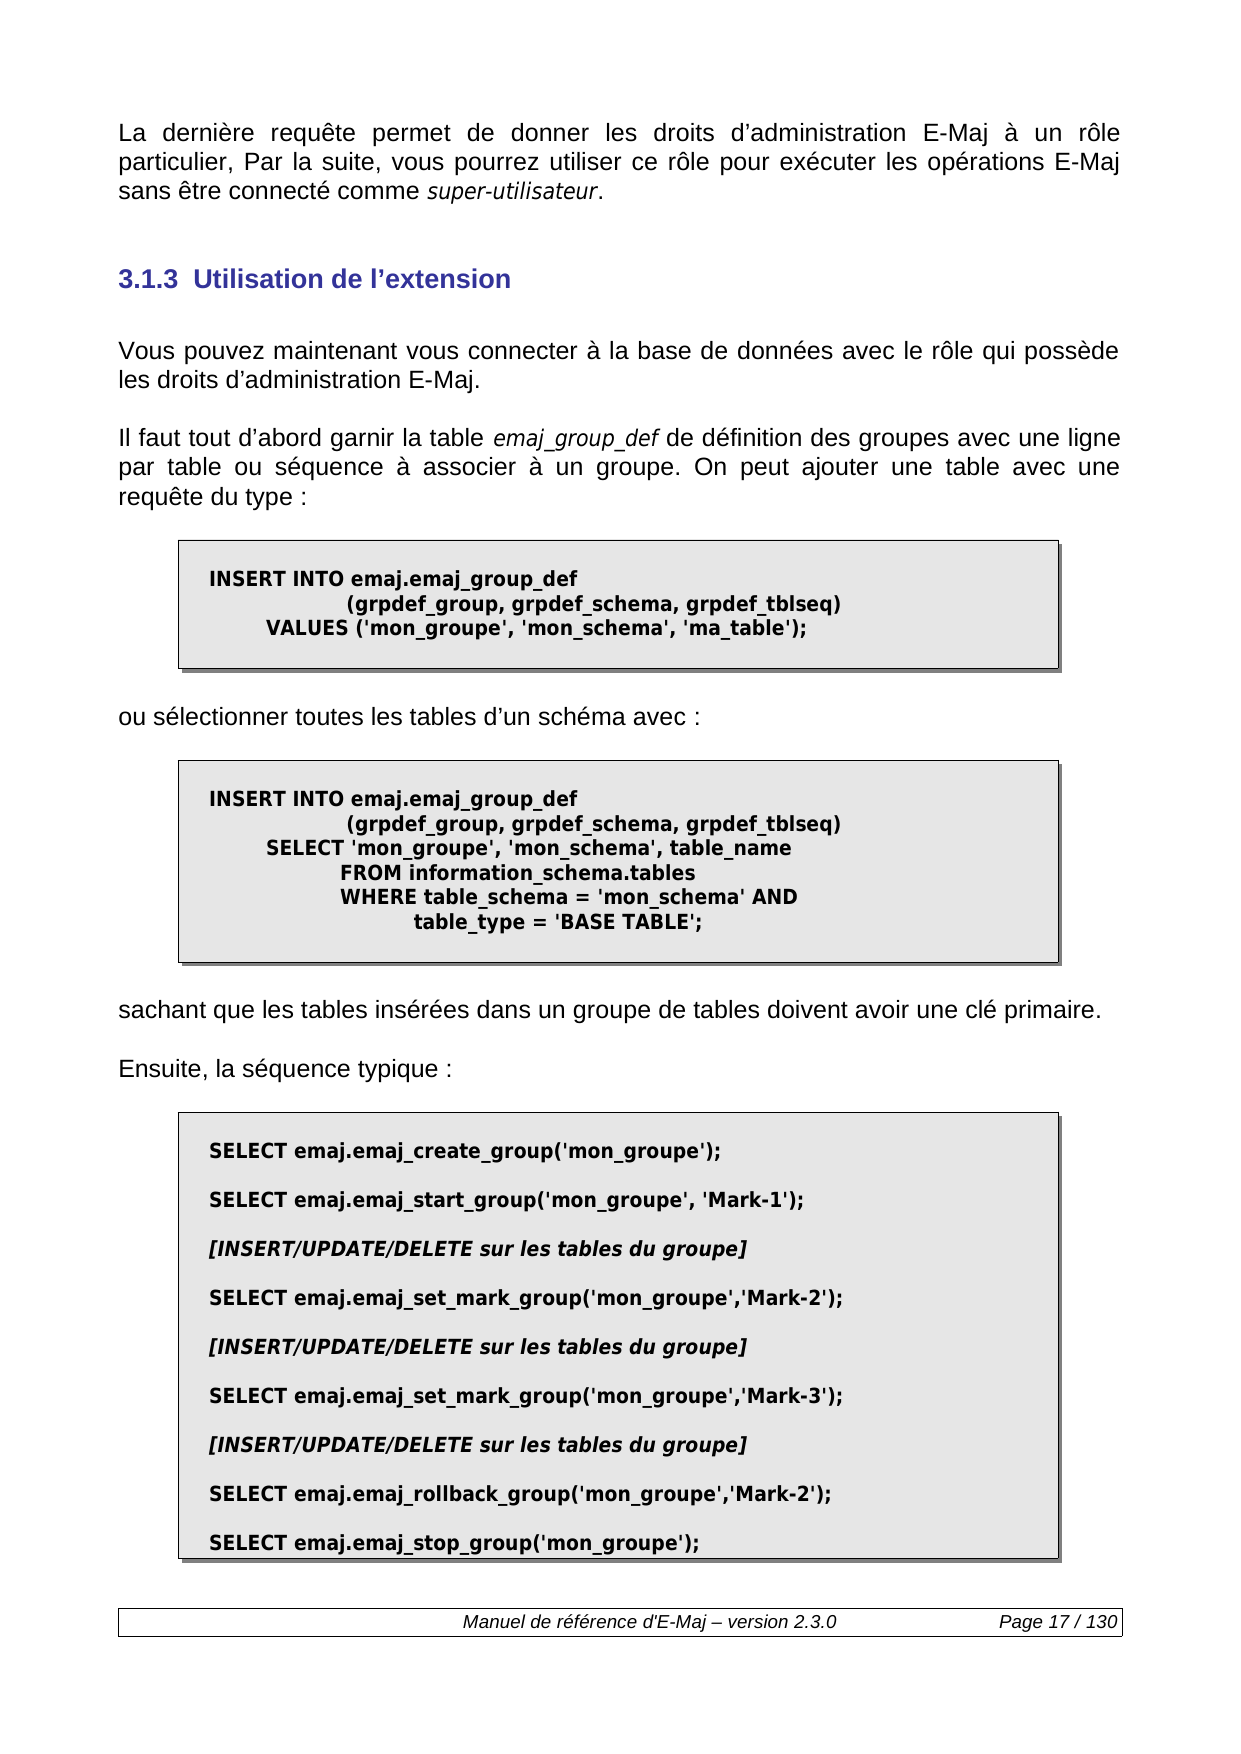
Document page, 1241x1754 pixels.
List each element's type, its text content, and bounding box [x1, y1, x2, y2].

text SELECT emaj.emaj_create_group('mon_groupe'); [179, 1136, 1058, 1161]
text SELECT emaj.emaj_set_mark_group('mon_groupe','Mark-2'); [179, 1283, 1058, 1307]
text [INSERT/UPDATE/DELETE sur les tables du groupe] [179, 1332, 1058, 1356]
text Vous pouvez maintenant vous connecter à la base de données avec le rôle qui possède les droits d’administration E-Maj. [118, 336, 1122, 394]
text SELECT emaj.emaj_start_group('mon_groupe', 'Mark-1'); [179, 1185, 1058, 1209]
text Il faut tout d’abord garnir la table emaj_group_def de définition des groupes avec une ligne par table ou séquence à associer à un groupe. On peut ajouter une table avec une requête du type : [118, 423, 1122, 510]
text SELECT emaj.emaj_rollback_group('mon_groupe','Mark-2'); [179, 1479, 1058, 1503]
subtitle Utilisation de l’extension [118, 263, 1122, 294]
text [INSERT/UPDATE/DELETE sur les tables du groupe] [179, 1430, 1058, 1454]
text sachant que les tables insérées dans un groupe de tables doivent avoir une clé primaire. [118, 995, 1122, 1024]
text INSERT INTO emaj.emaj_group_def (grpdef_group, grpdef_schema, grpdef_tblseq) SELECT 'mon_groupe', 'mon_schema', table_name FROM information_schema.tables WHERE table_schema = 'mon_schema' AND table_type = 'BASE TABLE'; [179, 784, 1058, 962]
text SELECT emaj.emaj_stop_group('mon_groupe'); [179, 1528, 1058, 1558]
text La dernière requête permet de donner les droits d’administration E-Maj à un rôle particulier, Par la suite, vous pourrez utiliser ce rôle pour exécuter les opérations E-Maj sans être connecté comme super-utilisateur. [118, 118, 1122, 205]
text Ensuite, la séquence typique : [118, 1053, 1122, 1083]
text [INSERT/UPDATE/DELETE sur les tables du groupe] [179, 1234, 1058, 1258]
text ou sélectionner toutes les tables d’un schéma avec : [118, 702, 1122, 731]
text SELECT emaj.emaj_set_mark_group('mon_groupe','Mark-3'); [179, 1381, 1058, 1405]
text INSERT INTO emaj.emaj_group_def (grpdef_group, grpdef_schema, grpdef_tblseq) VALUES ('mon_groupe', 'mon_schema', 'ma_table'); [179, 564, 1058, 637]
